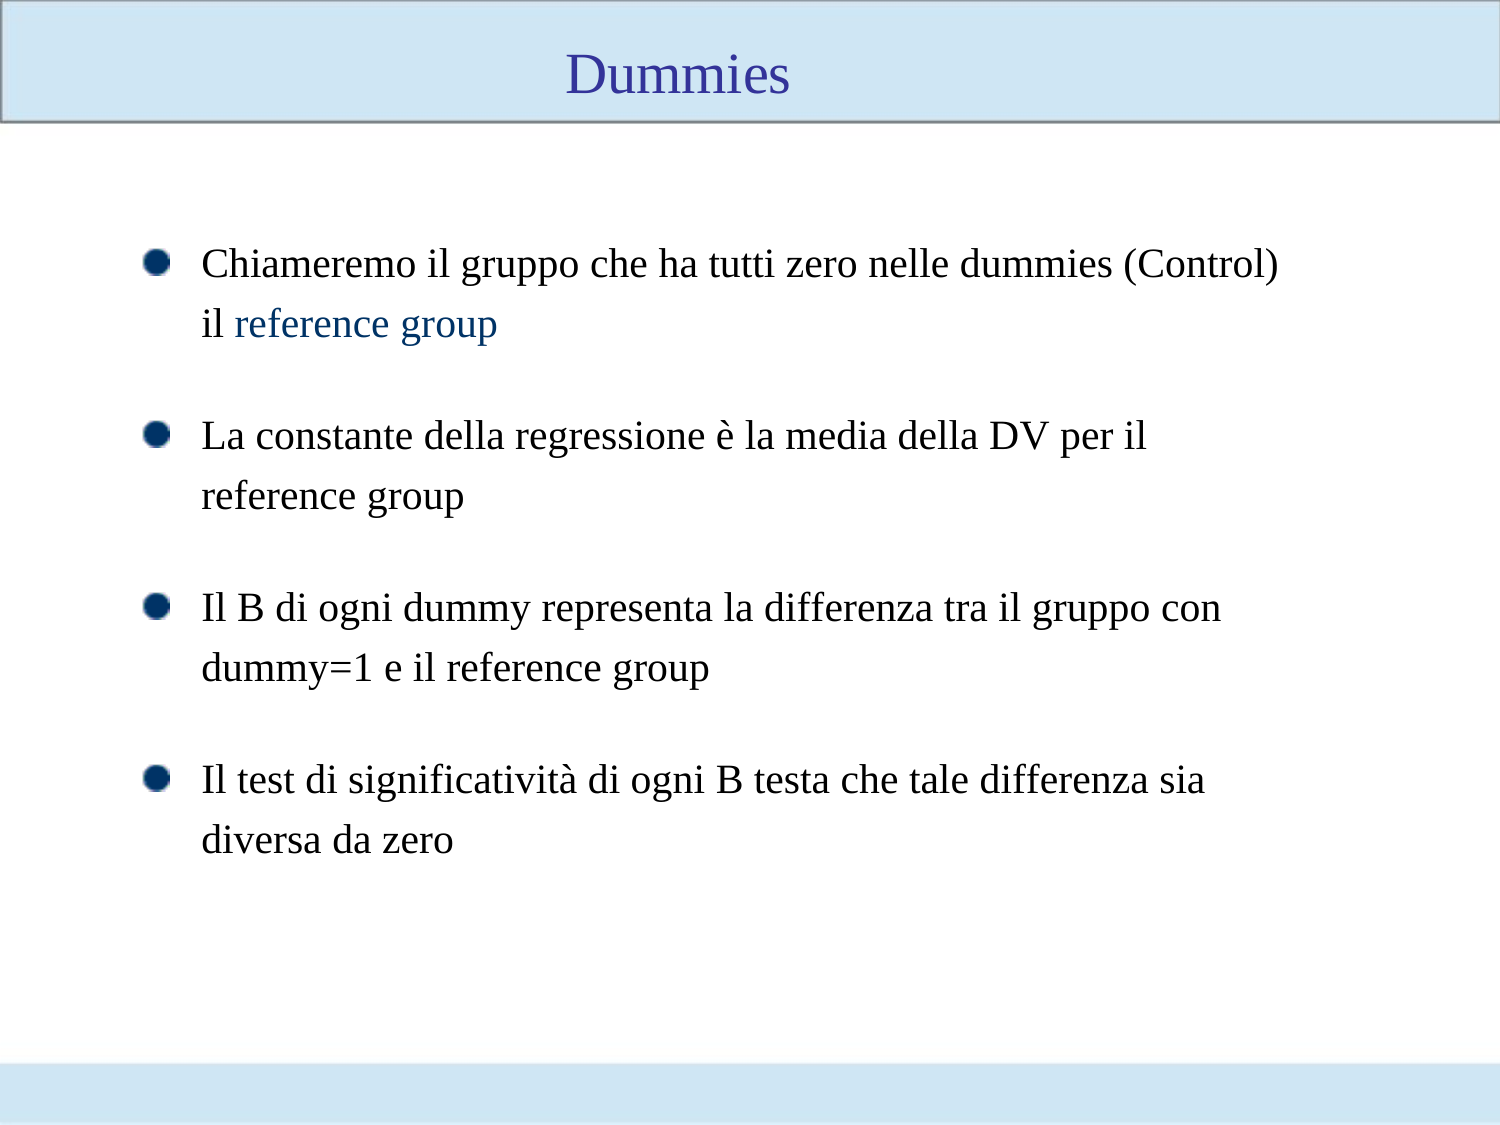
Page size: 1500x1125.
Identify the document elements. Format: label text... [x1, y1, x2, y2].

text_box Chiameremo il gruppo che ha tutti zero nelle dummies (Control) il reference group La constante della regressione è la media della DV per il reference group Il B di ogni dummy representa la differenza tra il gruppo con dummy=1 e il reference group Il test di significatività di ogni B testa che tale differenza sia diversa da zero [125, 218, 1301, 870]
title Dummies [197, 19, 1160, 120]
picture [0, 0, 1500, 1125]
